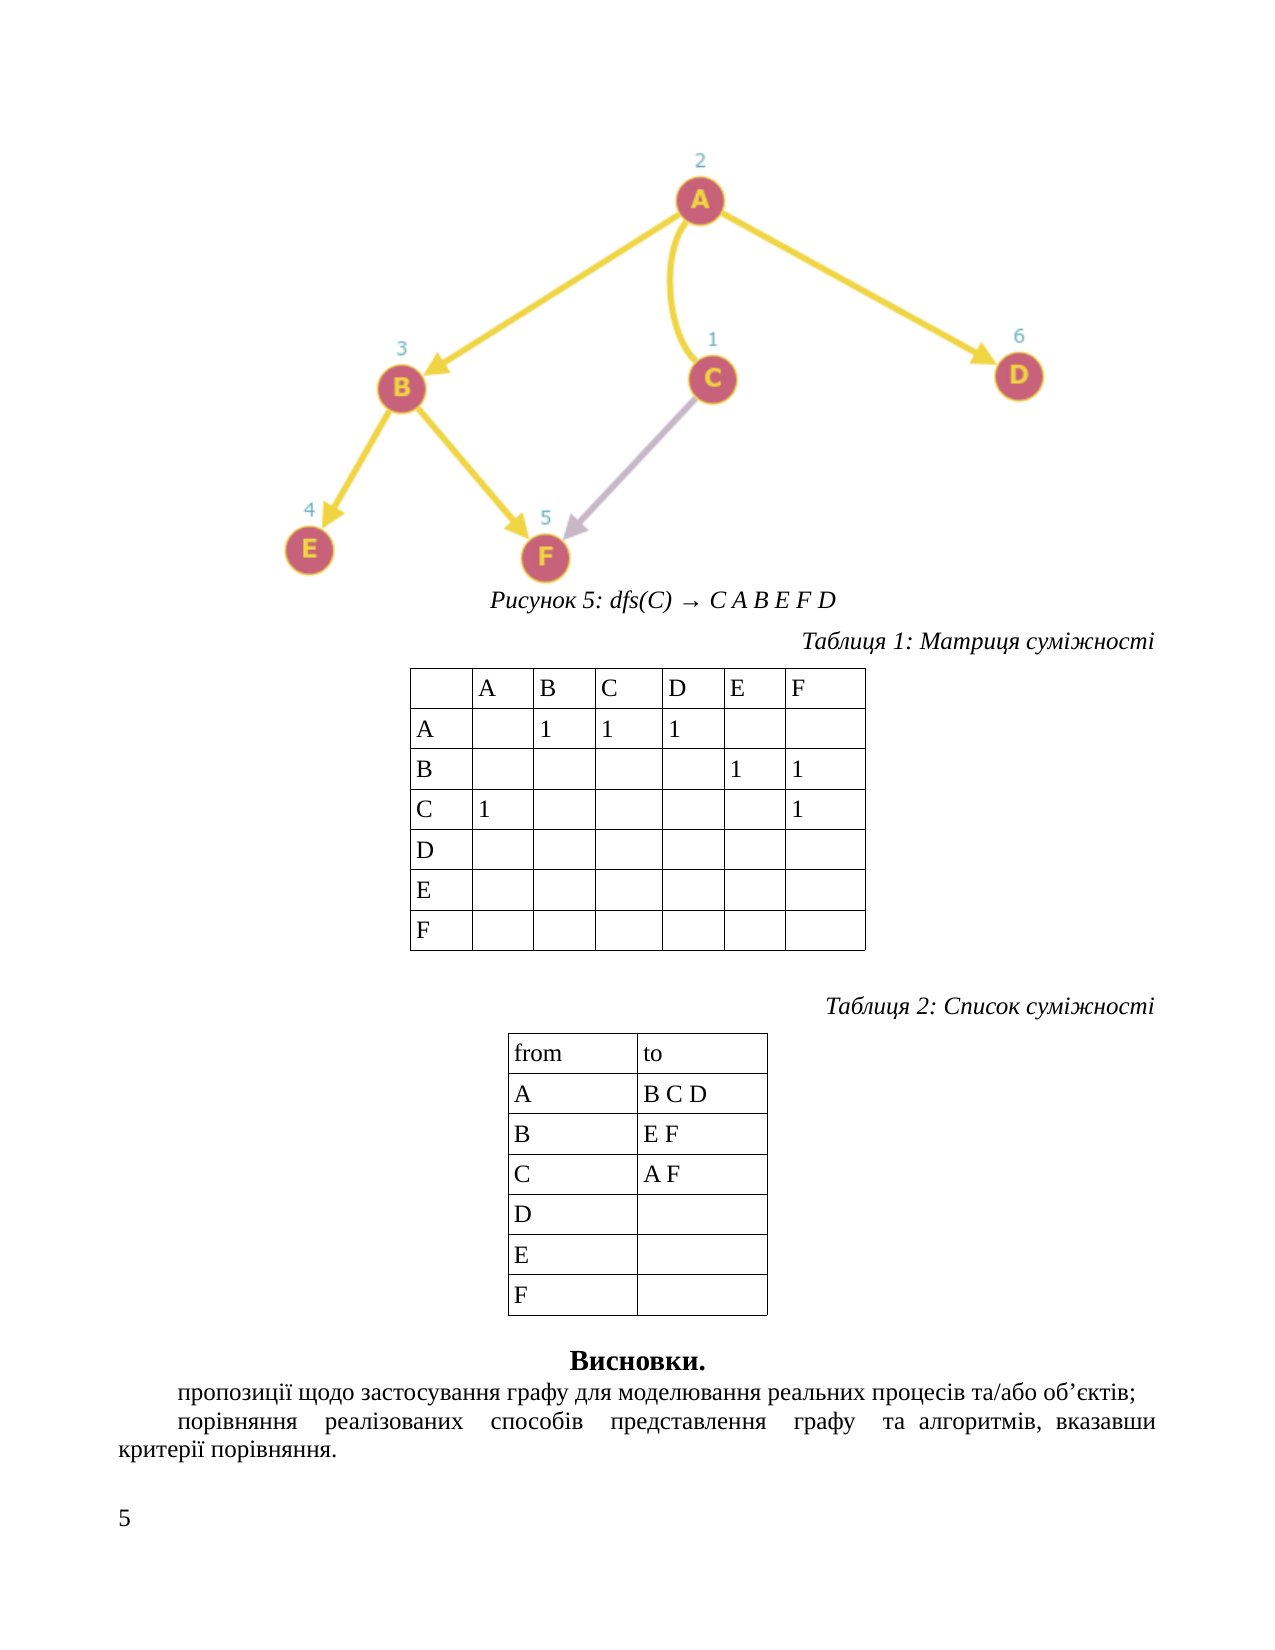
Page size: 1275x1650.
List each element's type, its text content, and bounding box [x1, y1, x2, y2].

table_header E [725, 669, 785, 708]
table_cell C [509, 1155, 637, 1194]
table_cell [786, 911, 865, 950]
table_cell [596, 749, 662, 789]
table_cell F [509, 1275, 637, 1315]
table_cell D [509, 1195, 637, 1234]
table_cell [663, 870, 724, 909]
table_header B [534, 669, 595, 708]
table_cell E [509, 1235, 637, 1274]
table_cell 1 [786, 790, 865, 829]
table_cell E [411, 870, 472, 909]
table_cell [638, 1275, 767, 1315]
table_cell [638, 1235, 767, 1274]
table_header to [638, 1034, 767, 1073]
table_cell 1 [786, 749, 865, 789]
table_header from [509, 1034, 637, 1073]
table_cell E F [638, 1114, 767, 1153]
table_cell 1 [534, 709, 595, 748]
table_header A [473, 669, 533, 708]
table_cell A [509, 1074, 637, 1113]
table_cell [663, 911, 724, 950]
text Висновки. [118, 1343, 1157, 1377]
table_cell [663, 749, 724, 789]
table_cell [638, 1195, 767, 1234]
table_cell [786, 870, 865, 909]
table_cell D [411, 830, 472, 869]
text порівняння реалізованих способів представлення графу та алгоритмів, вказавши критерії порівняння. [118, 1406, 1157, 1463]
table_header D [663, 669, 724, 708]
table_cell [725, 830, 785, 869]
table_cell [473, 749, 533, 789]
table_cell [725, 790, 785, 829]
table_cell [534, 870, 595, 909]
table_cell [663, 790, 724, 829]
table_cell [473, 709, 533, 748]
table_cell [596, 870, 662, 909]
table_cell [473, 870, 533, 909]
table_cell C [411, 790, 472, 829]
table_cell 1 [596, 709, 662, 748]
table_cell [534, 790, 595, 829]
table_cell [596, 790, 662, 829]
table_header [411, 669, 472, 708]
picture [277, 130, 1057, 586]
table_cell [725, 870, 785, 909]
table_cell 1 [725, 749, 785, 789]
table_cell 1 [473, 790, 533, 829]
table_cell [786, 709, 865, 748]
table_cell [725, 911, 785, 950]
table_cell B C D [638, 1074, 767, 1113]
table_cell B [411, 749, 472, 789]
table_header C [596, 669, 662, 708]
table_cell [534, 830, 595, 869]
text пропозиції щодо застосування графу для моделювання реальних процесів та/або об’єктів; [118, 1377, 1157, 1406]
table_cell [534, 911, 595, 950]
table_cell [473, 911, 533, 950]
text Таблиця 1: Матриця суміжності [118, 626, 1157, 655]
table_cell 1 [663, 709, 724, 748]
table_cell [786, 830, 865, 869]
table_header F [786, 669, 865, 708]
table_cell A F [638, 1155, 767, 1194]
table_cell F [411, 911, 472, 950]
table_cell B [509, 1114, 637, 1153]
table_cell [596, 830, 662, 869]
text Рисунок 5: dfs(C) → C A B E F D [277, 586, 1057, 614]
table_cell [534, 749, 595, 789]
table_cell [473, 830, 533, 869]
table_cell [725, 709, 785, 748]
table_cell A [411, 709, 472, 748]
table_cell [663, 830, 724, 869]
table_cell [596, 911, 662, 950]
text Таблиця 2: Список суміжності [118, 991, 1157, 1020]
